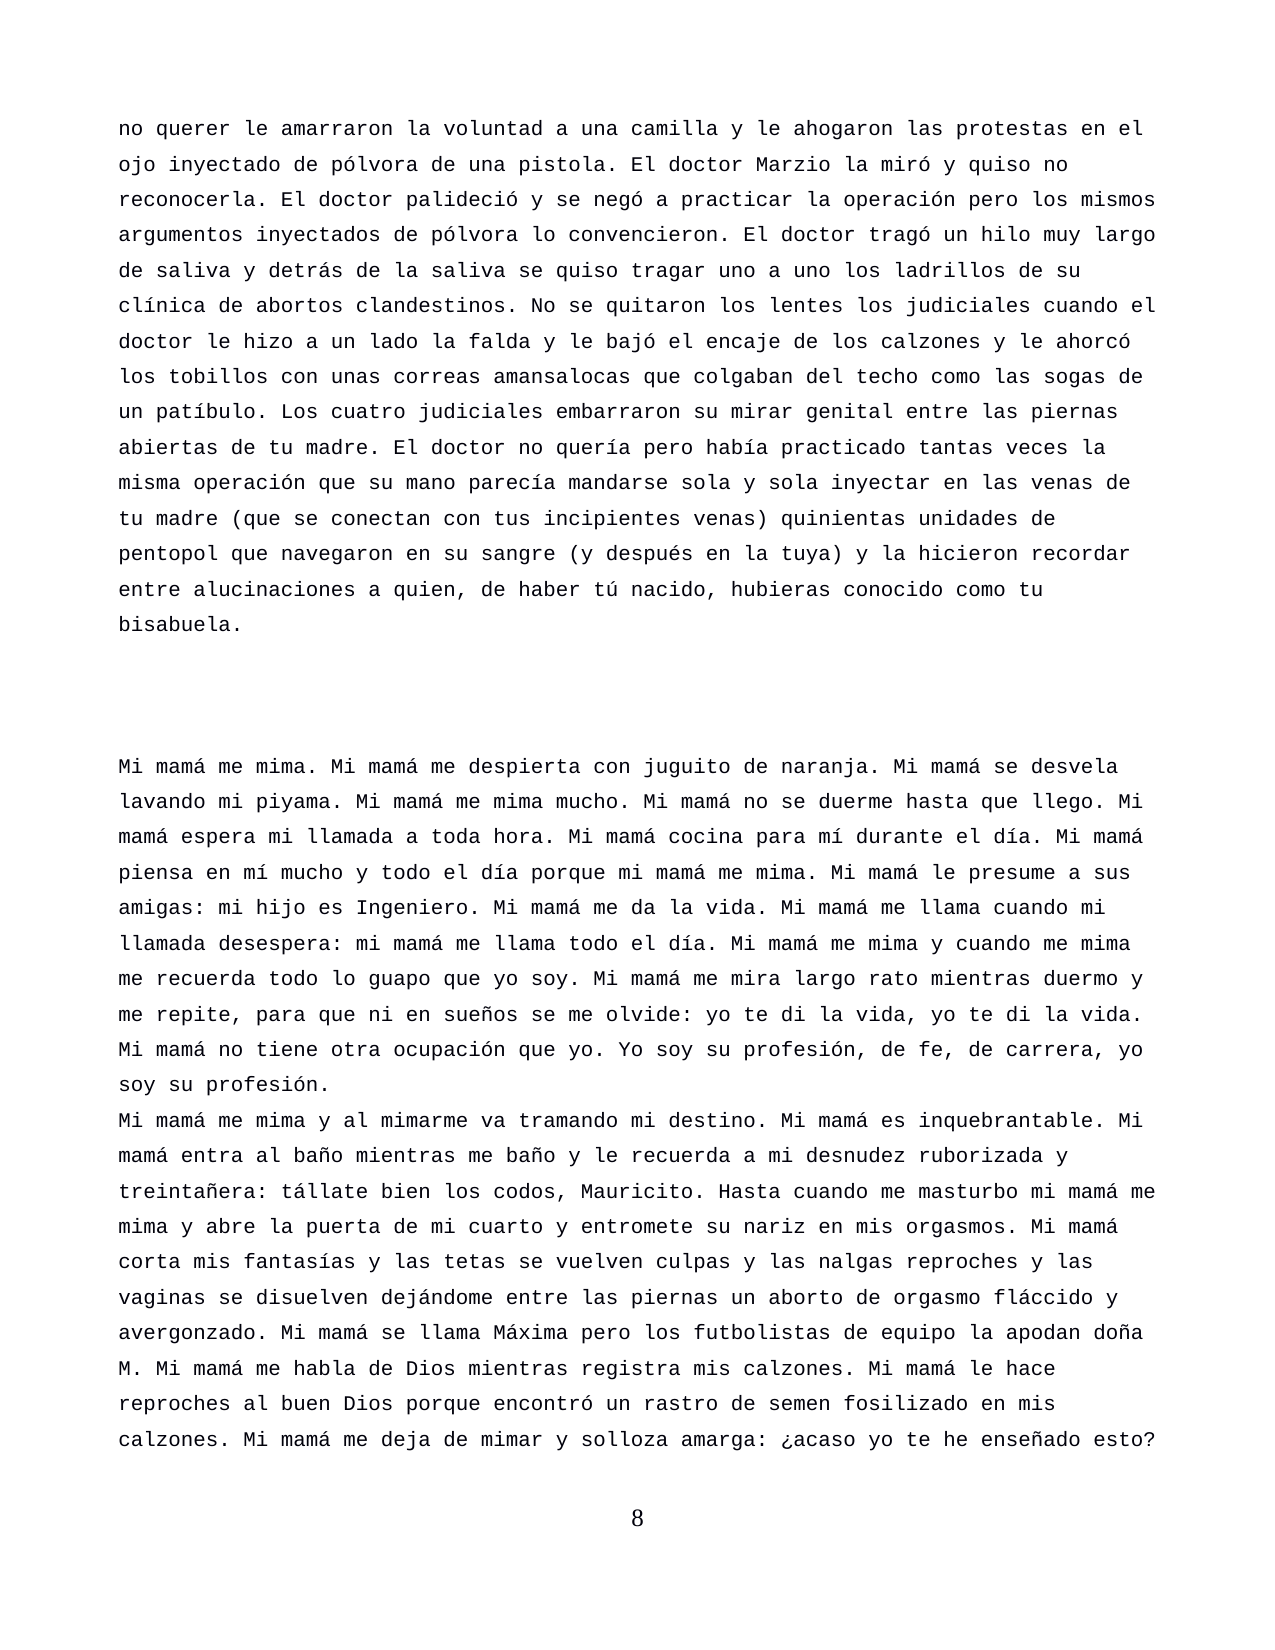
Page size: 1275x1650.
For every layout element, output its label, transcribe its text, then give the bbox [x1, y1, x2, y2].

text no querer le amarraron la voluntad a una camilla y le ahogaron las protestas en el ojo inyectado de pólvora de una pistola. El doctor Marzio la miró y quiso no reconocerla. El doctor palideció y se negó a practicar la operación pero los mismos argumentos inyectados de pólvora lo convencieron. El doctor tragó un hilo muy largo de saliva y detrás de la saliva se quiso tragar uno a uno los ladrillos de su clínica de abortos clandestinos. No se quitaron los lentes los judiciales cuando el [118, 118, 1157, 319]
text doctor le hizo a un lado la falda y le bajó el encaje de los calzones y le ahorcó los tobillos con unas correas amansalocas que colgaban del techo como las sogas de un patíbulo. Los cuatro judiciales embarraron su mirar genital entre las piernas abiertas de tu madre. El doctor no quería pero había practicado tantas veces la misma operación que su mano parecía mandarse sola y sola inyectar en las venas de tu madre (que se conectan con tus incipientes venas) quinientas unidades de pentopol que navegaron en su sangre (y después en la tuya) y la hicieron recordar entre alucinaciones a quien, de haber tú nacido, hubieras conocido como tu bisabuela. [118, 331, 1157, 638]
text Mi mamá me mima. Mi mamá me despierta con juguito de naranja. Mi mamá se desvela lavando mi piyama. Mi mamá me mima mucho. Mi mamá no se duerme hasta que llego. Mi mamá espera mi llamada a toda hora. Mi mamá cocina para mí durante el día. Mi mamá piensa en mí mucho y todo el día porque mi mamá me mima. Mi mamá le presume a sus amigas: mi hijo es Ingeniero. Mi mamá me da la vida. Mi mamá me llama cuando mi llamada desespera: mi mamá me llama todo el día. Mi mamá me mima y cuando me mima me recuerda todo lo guapo que yo soy. Mi mamá me mira largo rato mientras duermo y me repite, para que ni en sueños se me olvide: yo te di la vida, yo te di la vida. Mi mamá no tiene otra ocupación que yo. Yo soy su profesión, de fe, de carrera, yo soy su profesión. [118, 756, 1157, 1098]
text Mi mamá me mima y al mimarme va tramando mi destino. Mi mamá es inquebrantable. Mi mamá entra al baño mientras me baño y le recuerda a mi desnudez ruborizada y treintañera: tállate bien los codos, Mauricito. Hasta cuando me masturbo mi mamá me mima y abre la puerta de mi cuarto y entromete su nariz en mis orgasmos. Mi mamá corta mis fantasías y las tetas se vuelven culpas y las nalgas reproches y las vaginas se disuelven dejándome entre las piernas un aborto de orgasmo fláccido y avergonzado. Mi mamá se llama Máxima pero los futbolistas de equipo la apodan doña M. Mi mamá me habla de Dios mientras registra mis calzones. Mi mamá le hace reproches al buen Dios porque encontró un rastro de semen fosilizado en mis calzones. Mi mamá me deja de mimar y solloza amarga: ¿acaso yo te he enseñado esto? [118, 1110, 1157, 1452]
